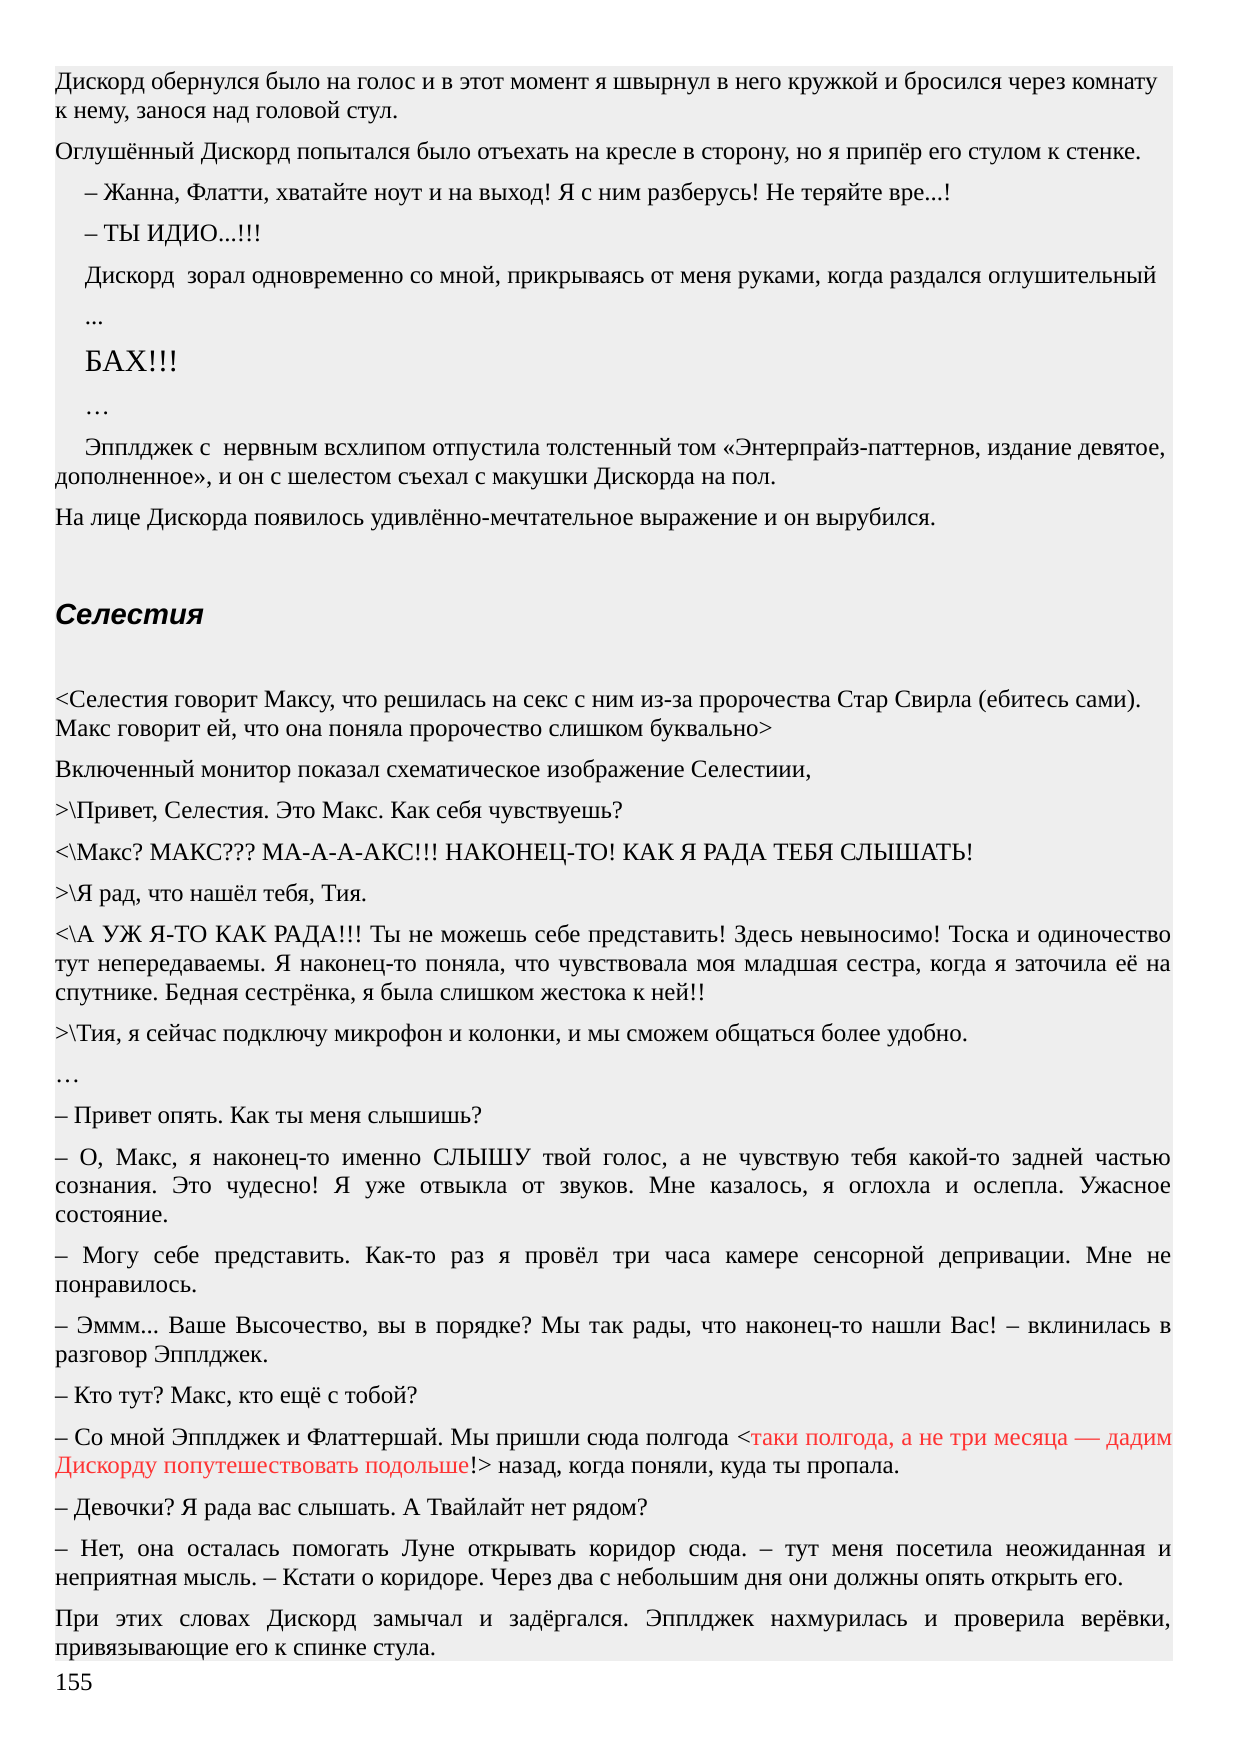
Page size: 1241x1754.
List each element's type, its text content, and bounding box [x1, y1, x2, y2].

text >\Я рад, что нашёл тебя, Тия. [55, 878, 1173, 907]
text При этих словах Дискорд замычал и задёргался. Эпплджек нахмурилась и проверила верёвки, привязывающие его к спинке стула. [55, 1603, 1173, 1661]
text Оглушённый Дискорд попытался было отъехать на кресле в сторону, но я припёр его стулом к стенке. [55, 136, 1173, 165]
text Дискорд зорал одновременно со мной, прикрываясь от меня руками, когда раздался оглушительный [55, 260, 1173, 288]
text На лице Дискорда появилось удивлённо-мечтательное выражение и он вырубился. [55, 502, 1173, 531]
text – Нет, она осталась помогать Луне открывать коридор сюда. – тут меня посетила неожиданная и неприятная мысль. – Кстати о коридоре. Через два с небольшим дня они должны опять открыть его. [55, 1533, 1173, 1591]
subtitle Селестия [55, 597, 1173, 631]
text – Привет опять. Как ты меня слышишь? [55, 1101, 1173, 1129]
text Включенный монитор показал схематическое изображение Селестиии, [55, 754, 1173, 783]
text <Селестия говорит Максу, что решилась на секс с ним из-за пророчества Стар Свирла (ебитесь сами). Макс говорит ей, что она поняла пророчество слишком буквально> [55, 684, 1173, 742]
text … [55, 391, 1173, 419]
text <\Макс? МАКС??? МА-А-А-АКС!!! НАКОНЕЦ-ТО! КАК Я РАДА ТЕБЯ СЛЫШАТЬ! [55, 837, 1173, 866]
text – Девочки? Я рада вас слышать. А Твайлайт нет рядом? [55, 1492, 1173, 1521]
text … [55, 1059, 1173, 1088]
text – О, Макс, я наконец-то именно СЛЫШУ твой голос, а не чувствую тебя какой-то задней частью сознания. Это чудесно! Я уже отвыкла от звуков. Мне казалось, я оглохла и ослепла. Ужасное состояние. [55, 1142, 1173, 1228]
text – Эммм... Ваше Высочество, вы в порядке? Мы так рады, что наконец-то нашли Вас! – вклинилась в разговор Эпплджек. [55, 1311, 1173, 1368]
text <\А УЖ Я-ТО КАК РАДА!!! Ты не можешь себе представить! Здесь невыносимо! Тоска и одиночество тут непередаваемы. Я наконец-то поняла, что чувствовала моя младшая сестра, когда я заточила её на спутнике. Бедная сестрёнка, я была слишком жестока к ней!! [55, 919, 1173, 1006]
text ... [55, 301, 1173, 330]
text Эпплджек с нервным всхлипом отпустила толстенный том «Энтерпрайз-паттернов, издание девятое, дополненное», и он с шелестом съехал с макушки Дискорда на пол. [55, 432, 1173, 489]
text – Со мной Эпплджек и Флаттершай. Мы пришли сюда полгода <таки полгода, а не три месяца — дадим Дискорду попутешествовать подольше!> назад, когда поняли, куда ты пропала. [55, 1422, 1173, 1479]
text >\Привет, Селестия. Это Макс. Как себя чувствуешь? [55, 796, 1173, 824]
text – Кто тут? Макс, кто ещё с тобой? [55, 1381, 1173, 1409]
text – Могу себе представить. Как-то раз я провёл три часа камере сенсорной депривации. Мне не понравилось. [55, 1241, 1173, 1298]
text – Жанна, Флатти, хватайте ноут и на выход! Я с ним разберусь! Не теряйте вре...! [55, 177, 1173, 206]
list Дискорд обернулся было на голос и в этот момент я швырнул в него кружкой и бросился через комнату к нему, занося над головой стул. [55, 66, 1173, 123]
text БАХ!!! [55, 342, 1173, 378]
text – ТЫ ИДИО...!!! [55, 218, 1173, 247]
text >\Тия, я сейчас подключу микрофон и колонки, и мы сможем общаться более удобно. [55, 1018, 1173, 1047]
